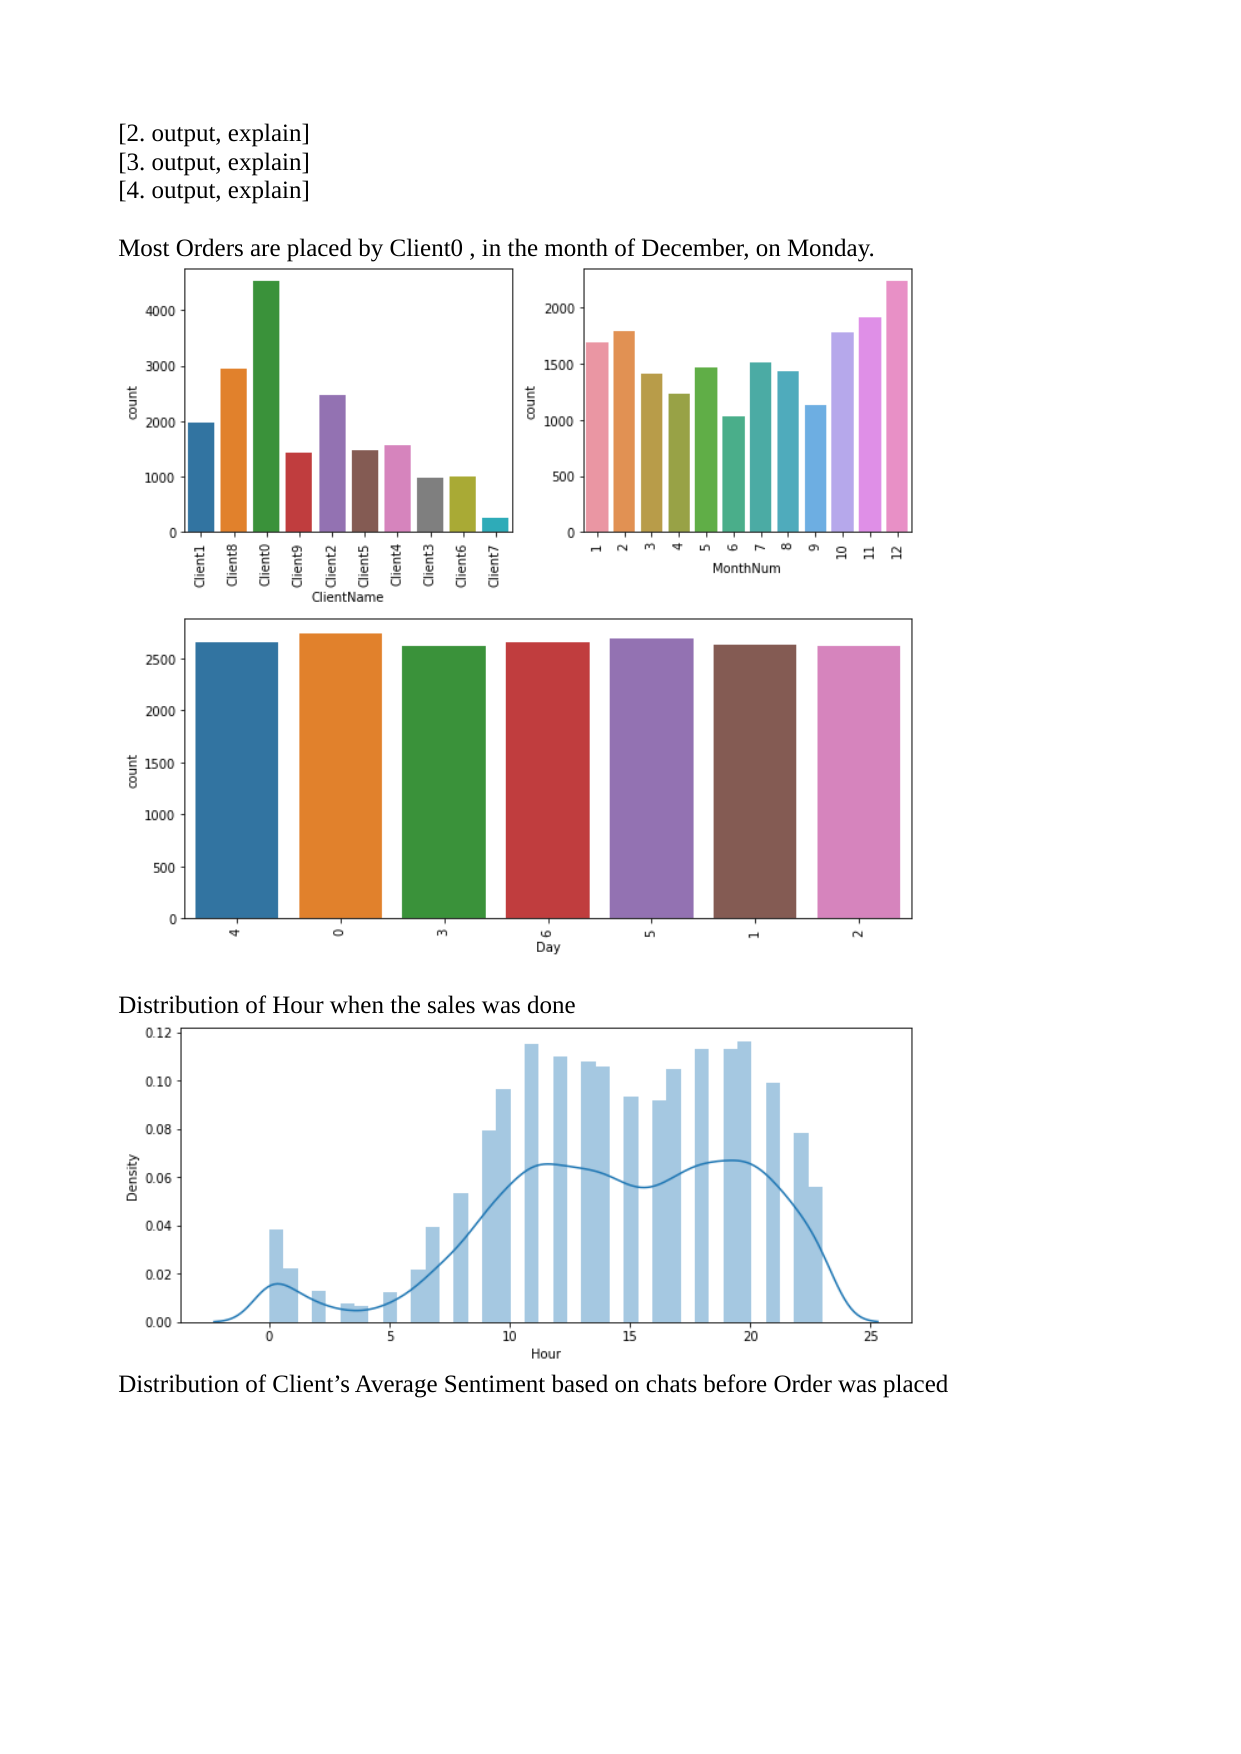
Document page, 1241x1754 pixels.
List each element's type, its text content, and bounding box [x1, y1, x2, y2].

text Distribution of Client’s Average Sentiment based on chats before Order was placed [118, 1369, 1122, 1398]
picture [118, 1019, 919, 1370]
text Most Orders are placed by Client0 , in the month of December, on Monday. [118, 233, 1122, 262]
text [2. output, explain] [118, 118, 1122, 147]
text Distribution of Hour when the sales was done [118, 991, 1122, 1019]
text [3. output, explain] [118, 147, 1122, 176]
picture [118, 261, 919, 962]
text [4. output, explain] [118, 176, 1122, 204]
